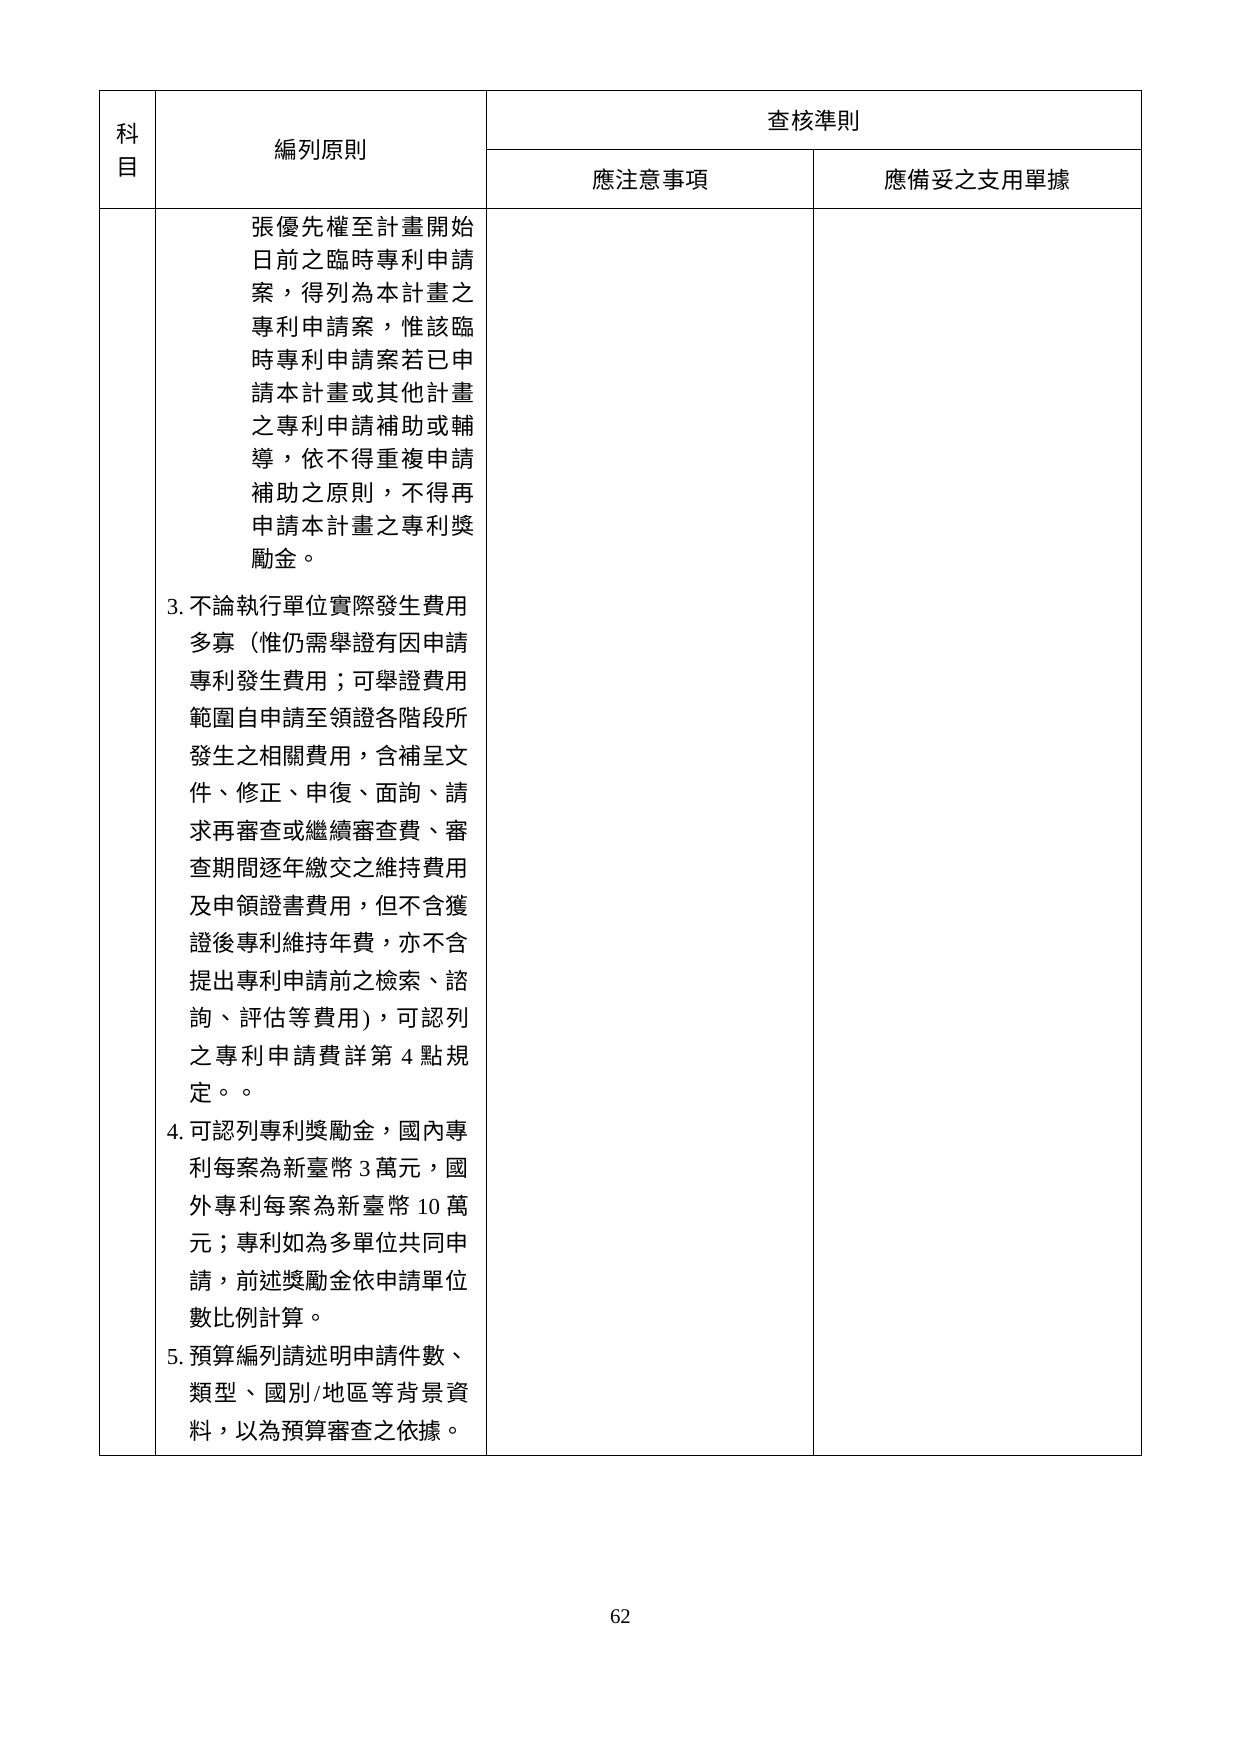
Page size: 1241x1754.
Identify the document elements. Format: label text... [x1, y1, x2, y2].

table_cell 應備妥之支用單據 [814, 150, 1141, 208]
table_cell 張優先權至計畫開始日前之臨時專利申請案，得列為本計畫之專利申請案，惟該臨時專利申請案若已申請本計畫或其他計畫之專利申請補助或輔導，依不得重複申請補助之原則，不得再申請本計畫之專利獎勵金。 不論執行單位實際發生費用多寡（惟仍需舉證有因申請專利發生費用；可舉證費用範圍自申請至領證各階段所發生之相關費用，含補呈文件、修正、申復、面詢、請求再審查或繼續審查費、審查期間逐年繳交之維持費用及申領證書費用，但不含獲證後專利維持年費，亦不含提出專利申請前之檢索、諮詢、評估等費用)，可認列之專利申請費詳第4點規定。。 可認列專利獎勵金，國內專利每案為新臺幣3萬元，國外專利每案為新臺幣10萬元；專利如為多單位共同申請，前述獎勵金依申請單位數比例計算。 預算編列請述明申請件數、類型、國別/地區等背景資料，以為預算審查之依據。 [156, 209, 486, 1455]
table_cell [100, 209, 155, 1455]
table_cell [487, 209, 813, 1455]
table_header 科目 [100, 91, 155, 208]
table_cell [814, 209, 1141, 1455]
table_cell 應注意事項 [487, 150, 813, 208]
table_header 編列原則 [156, 91, 486, 208]
table_header 查核準則 [487, 91, 1141, 148]
